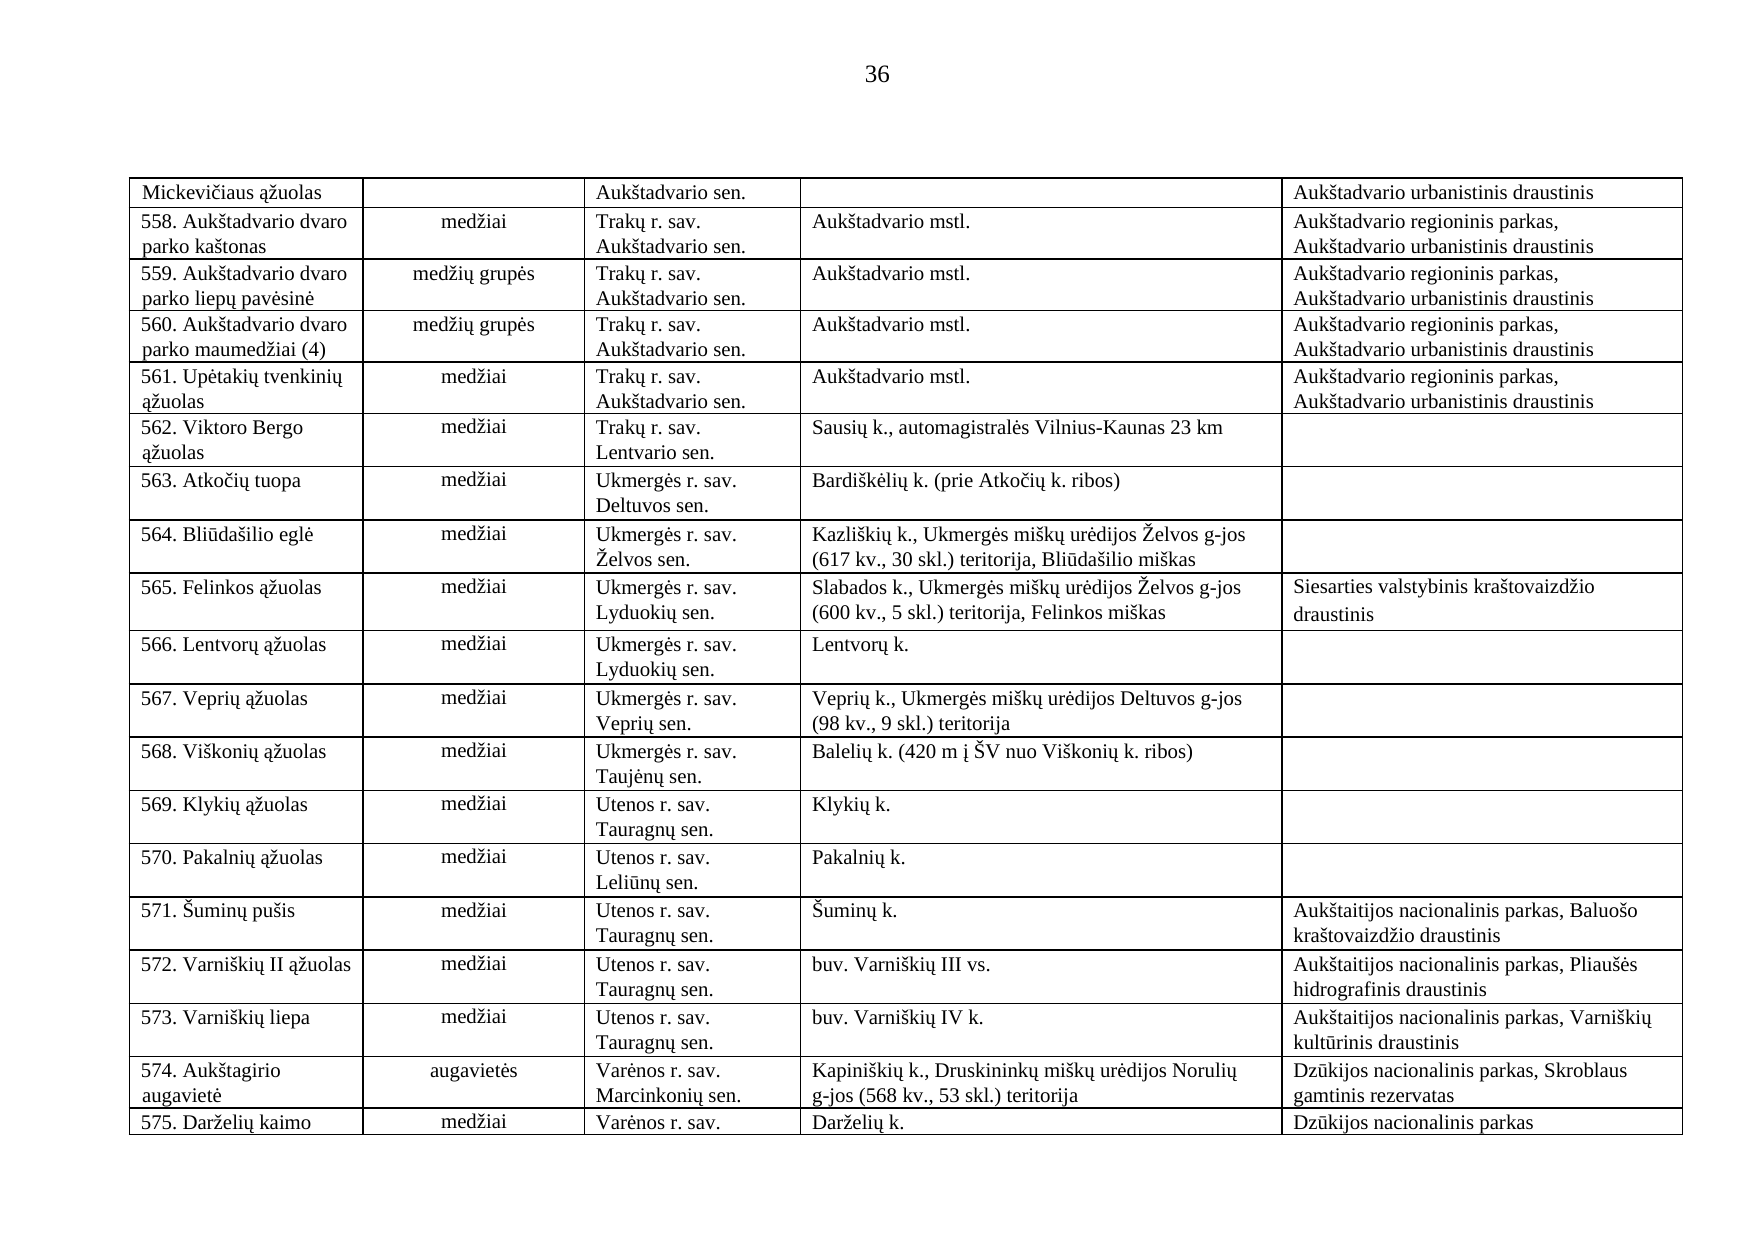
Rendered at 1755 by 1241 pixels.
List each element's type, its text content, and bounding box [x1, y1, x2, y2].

table_cell [1283, 685, 1682, 736]
table_cell Ukmergės r. sav. Deltuvos sen. [585, 467, 800, 519]
table_cell Aukštadvario regioninis parkas, Aukštadvario urbanistinis draustinis [1283, 208, 1682, 258]
table_cell Aukštadvario mstl. [801, 208, 1281, 258]
table_cell 561. Upėtakių tvenkinių ąžuolas [130, 363, 362, 413]
table_cell medžiai [364, 951, 584, 1002]
table_cell medžiai [364, 631, 584, 683]
table_cell medžiai [364, 208, 584, 258]
table_cell Lentvorų k. [801, 631, 1281, 683]
table_cell Utenos r. sav. Tauragnų sen. [585, 791, 800, 843]
table_cell [801, 179, 1281, 206]
table_cell Utenos r. sav. Tauragnų sen. [585, 898, 800, 949]
table_cell medžiai [364, 685, 584, 736]
table_cell Slabados k., Ukmergės miškų urėdijos Želvos g-jos (600 kv., 5 skl.) teritorija, Felinkos miškas [801, 574, 1281, 630]
table_cell Bardiškėlių k. (prie Atkočių k. ribos) [801, 467, 1281, 519]
table_cell Ukmergės r. sav. Veprių sen. [585, 685, 800, 736]
table_cell medžių grupės [364, 311, 584, 361]
table_cell [364, 179, 584, 206]
table_cell medžiai [364, 791, 584, 843]
table_cell medžiai [364, 898, 584, 949]
table_cell Aukštaitijos nacionalinis parkas, Pliaušės hidrografinis draustinis [1283, 951, 1682, 1002]
table_cell 559. Aukštadvario dvaro parko liepų pavėsinė [130, 260, 362, 309]
table_cell [1283, 791, 1682, 843]
table_cell Pakalnių k. [801, 844, 1281, 896]
table_cell medžiai [364, 844, 584, 896]
table_cell Dzūkijos nacionalinis parkas, Skroblaus gamtinis rezervatas [1283, 1057, 1682, 1107]
table_cell buv. Varniškių III vs. [801, 951, 1281, 1002]
table_cell Varėnos r. sav. Marcinkonių sen. [585, 1057, 800, 1107]
table_cell Mickevičiaus ąžuolas [130, 179, 362, 206]
table_cell Veprių k., Ukmergės miškų urėdijos Deltuvos g-jos (98 kv., 9 skl.) teritorija [801, 685, 1281, 736]
table_cell Ukmergės r. sav. Lyduokių sen. [585, 631, 800, 683]
table_cell Šuminų k. [801, 898, 1281, 949]
table_cell 565. Felinkos ąžuolas [130, 574, 362, 630]
table_cell augavietės [364, 1057, 584, 1107]
table_cell Utenos r. sav. Tauragnų sen. [585, 1004, 800, 1056]
table_cell Trakų r. sav. Aukštadvario sen. [585, 363, 800, 413]
table_cell 567. Veprių ąžuolas [130, 685, 362, 736]
table_cell Klykių k. [801, 791, 1281, 843]
table_cell 575. Darželių kaimo [130, 1109, 362, 1134]
table_cell 563. Atkočių tuopa [130, 467, 362, 519]
table_cell [1283, 631, 1682, 683]
table_cell Trakų r. sav. Aukštadvario sen. [585, 208, 800, 258]
table_cell Aukštadvario regioninis parkas, Aukštadvario urbanistinis draustinis [1283, 260, 1682, 309]
table_cell 562. Viktoro Bergo ąžuolas [130, 414, 362, 466]
table_cell [1283, 844, 1682, 896]
table_cell Trakų r. sav. Aukštadvario sen. [585, 260, 800, 309]
table_cell Varėnos r. sav. [585, 1109, 800, 1134]
table_cell Trakų r. sav. Lentvario sen. [585, 414, 800, 466]
table_cell Aukštadvario regioninis parkas, Aukštadvario urbanistinis draustinis [1283, 363, 1682, 413]
table_cell medžiai [364, 1004, 584, 1056]
table_cell Aukštadvario mstl. [801, 363, 1281, 413]
table_cell medžiai [364, 1109, 584, 1134]
table_cell 560. Aukštadvario dvaro parko maumedžiai (4) [130, 311, 362, 361]
table_cell Aukštadvario sen. [585, 179, 800, 206]
table_cell 566. Lentvorų ąžuolas [130, 631, 362, 683]
table_cell 569. Klykių ąžuolas [130, 791, 362, 843]
table_cell Ukmergės r. sav. Lyduokių sen. [585, 574, 800, 630]
table_cell medžiai [364, 574, 584, 630]
table_cell 558. Aukštadvario dvaro parko kaštonas [130, 208, 362, 258]
table_cell Aukštadvario mstl. [801, 260, 1281, 309]
table_cell 572. Varniškių II ąžuolas [130, 951, 362, 1002]
table_cell Utenos r. sav. Leliūnų sen. [585, 844, 800, 896]
table_cell Utenos r. sav. Tauragnų sen. [585, 951, 800, 1002]
table_cell Darželių k. [801, 1109, 1281, 1134]
table_cell medžių grupės [364, 260, 584, 309]
table_cell Dzūkijos nacionalinis parkas [1283, 1109, 1682, 1134]
table_cell Aukštaitijos nacionalinis parkas, Baluošo kraštovaizdžio draustinis [1283, 898, 1682, 949]
table_cell Balelių k. (420 m į ŠV nuo Viškonių k. ribos) [801, 738, 1281, 789]
table_cell buv. Varniškių IV k. [801, 1004, 1281, 1056]
table_cell Kazliškių k., Ukmergės miškų urėdijos Želvos g-jos (617 kv., 30 skl.) teritorija, Bliūdašilio miškas [801, 521, 1281, 572]
table_cell 574. Aukštagirio augavietė [130, 1057, 362, 1107]
table_cell Ukmergės r. sav. Taujėnų sen. [585, 738, 800, 789]
table_cell Trakų r. sav. Aukštadvario sen. [585, 311, 800, 361]
table_cell 573. Varniškių liepa [130, 1004, 362, 1056]
table_cell Kapiniškių k., Druskininkų miškų urėdijos Norulių g-jos (568 kv., 53 skl.) teritorija [801, 1057, 1281, 1107]
table_cell Aukštadvario mstl. [801, 311, 1281, 361]
table_cell Aukštadvario urbanistinis draustinis [1283, 179, 1682, 206]
table_cell medžiai [364, 363, 584, 413]
table_cell Aukštadvario regioninis parkas, Aukštadvario urbanistinis draustinis [1283, 311, 1682, 361]
table_cell Aukštaitijos nacionalinis parkas, Varniškių kultūrinis draustinis [1283, 1004, 1682, 1056]
table_cell [1283, 738, 1682, 789]
table_cell 568. Viškonių ąžuolas [130, 738, 362, 789]
table_cell medžiai [364, 467, 584, 519]
table_cell Sausių k., automagistralės Vilnius-Kaunas 23 km [801, 414, 1281, 466]
table_cell [1283, 521, 1682, 572]
table_cell Siesarties valstybinis kraštovaizdžio draustinis [1283, 574, 1682, 630]
table_cell medžiai [364, 738, 584, 789]
table_cell medžiai [364, 414, 584, 466]
table_cell 571. Šuminų pušis [130, 898, 362, 949]
table_cell Ukmergės r. sav. Želvos sen. [585, 521, 800, 572]
table_cell 570. Pakalnių ąžuolas [130, 844, 362, 896]
table_cell [1283, 467, 1682, 519]
table_cell [1283, 414, 1682, 466]
table_cell 564. Bliūdašilio eglė [130, 521, 362, 572]
table_cell medžiai [364, 521, 584, 572]
